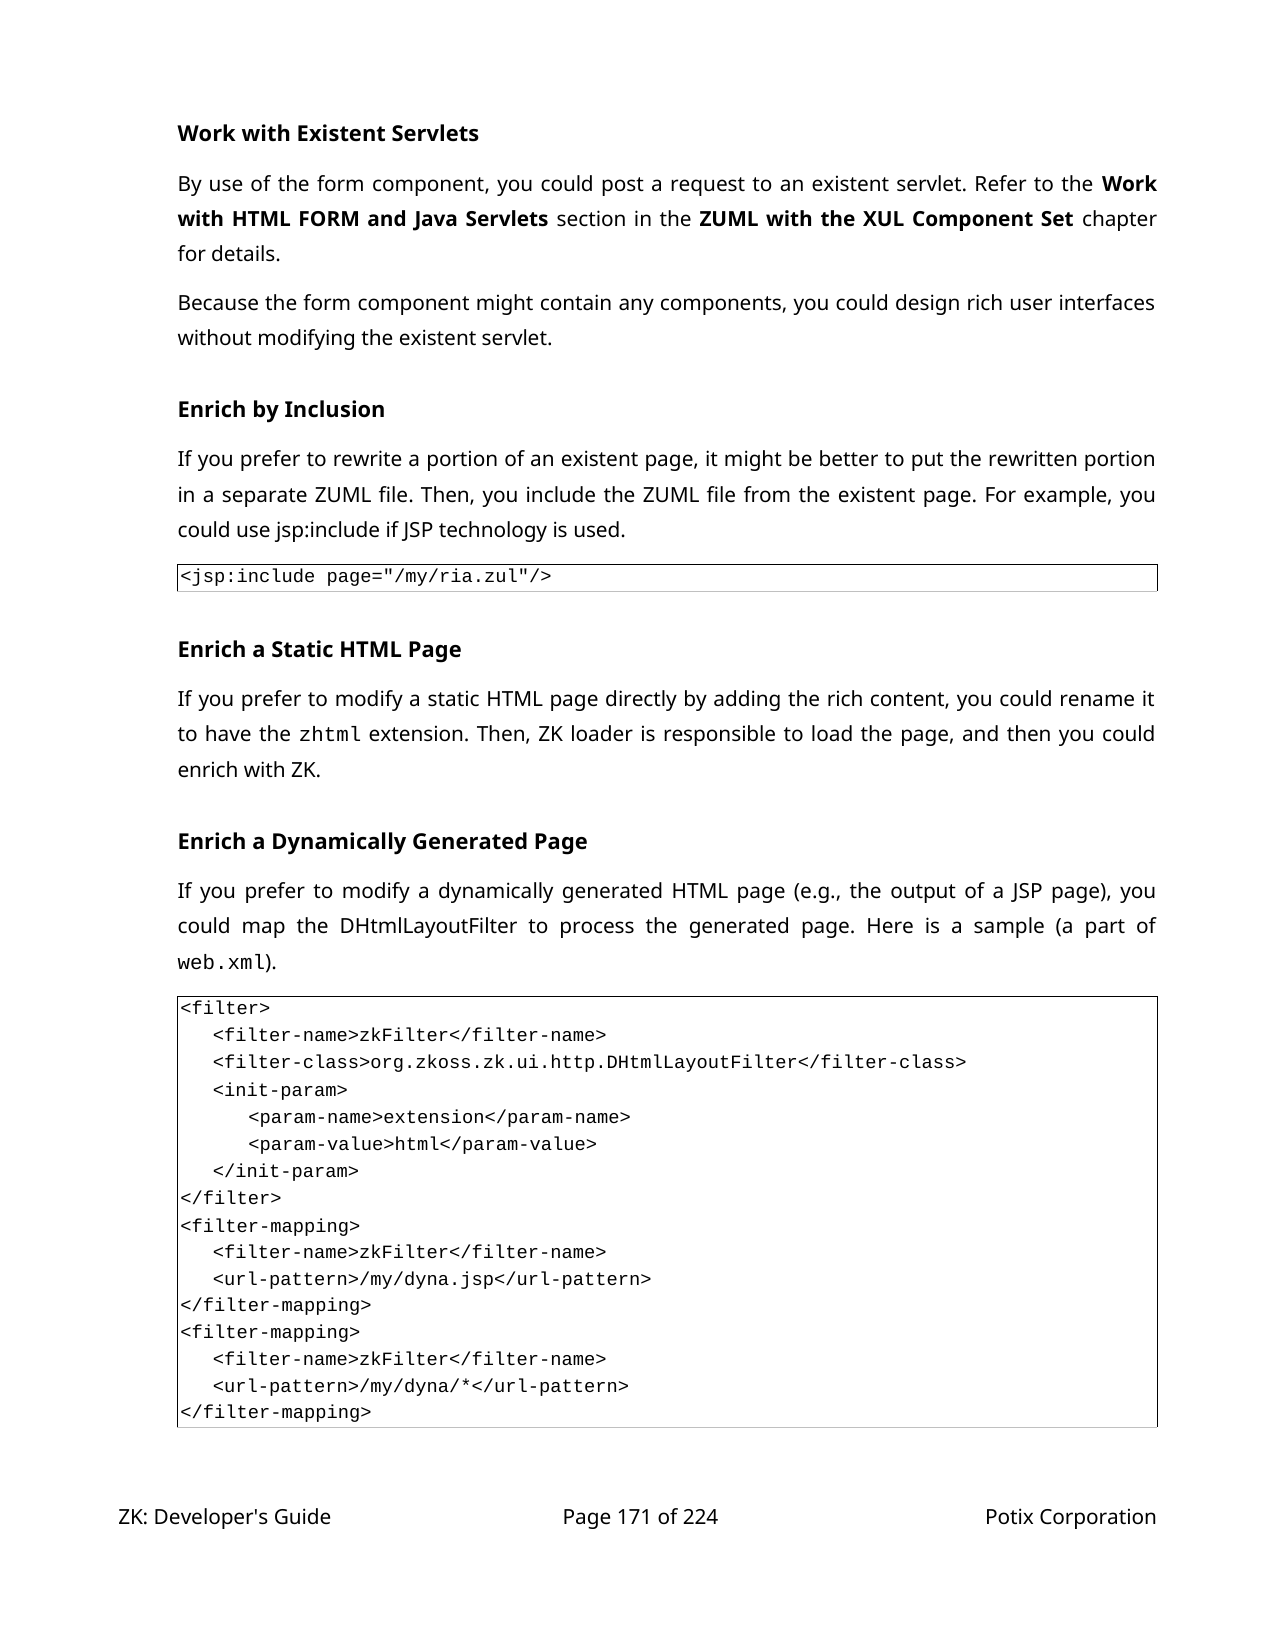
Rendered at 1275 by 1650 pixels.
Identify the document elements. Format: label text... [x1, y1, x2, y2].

text <filter-mapping> <filter-name>zkFilter</filter-name> <url-pattern>/my/dyna.jsp</url-pattern> </filter-mapping> [178, 1213, 1157, 1317]
text If you prefer to modify a static HTML page directly by adding the rich content, you could rename it to have the zhtml extension. Then, ZK loader is responsible to load the page, and then you could enrich with ZK. [177, 684, 1157, 783]
text If you prefer to modify a dynamically generated HTML page (e.g., the output of a JSP page), you could map the DHtmlLayoutFilter to process the generated page. Here is a sample (a part of web.xml). [177, 876, 1157, 975]
text <param-name>extension</param-name> [178, 1105, 1157, 1129]
text If you prefer to rewrite a portion of an existent page, it might be better to put the rewritten portion in a separate ZUML file. Then, you include the ZUML file from the existent page. For example, you could use jsp:include if JSP technology is used. [177, 444, 1157, 543]
text <filter> [178, 997, 1157, 1020]
text <filter-class>org.zkoss.zk.ui.http.DHtmlLayoutFilter</filter-class> [178, 1050, 1157, 1074]
subtitle Work with Existent Servlets [177, 118, 1157, 148]
text <filter-name>zkFilter</filter-name> [178, 1023, 1157, 1047]
text By use of the form component, you could post a request to an existent servlet. Refer to the Work with HTML FORM and Java Servlets section in the ZUML with the XUL Component Set chapter for details. [177, 169, 1157, 267]
subtitle Enrich a Dynamically Generated Page [177, 826, 1157, 856]
text <param-value>html</param-value> [178, 1132, 1157, 1156]
text Because the form component might contain any components, you could design rich user interfaces without modifying the existent servlet. [177, 288, 1157, 351]
subtitle Enrich a Static HTML Page [177, 634, 1157, 664]
text </filter> [178, 1186, 1157, 1211]
text <jsp:include page="/my/ria.zul"/> [178, 565, 1157, 591]
text <init-param> [178, 1077, 1157, 1102]
subtitle Enrich by Inclusion [177, 394, 1157, 424]
text <filter-mapping> <filter-name>zkFilter</filter-name> <url-pattern>/my/dyna/*</url-pattern> </filter-mapping> [178, 1320, 1157, 1427]
text </init-param> [178, 1159, 1157, 1183]
